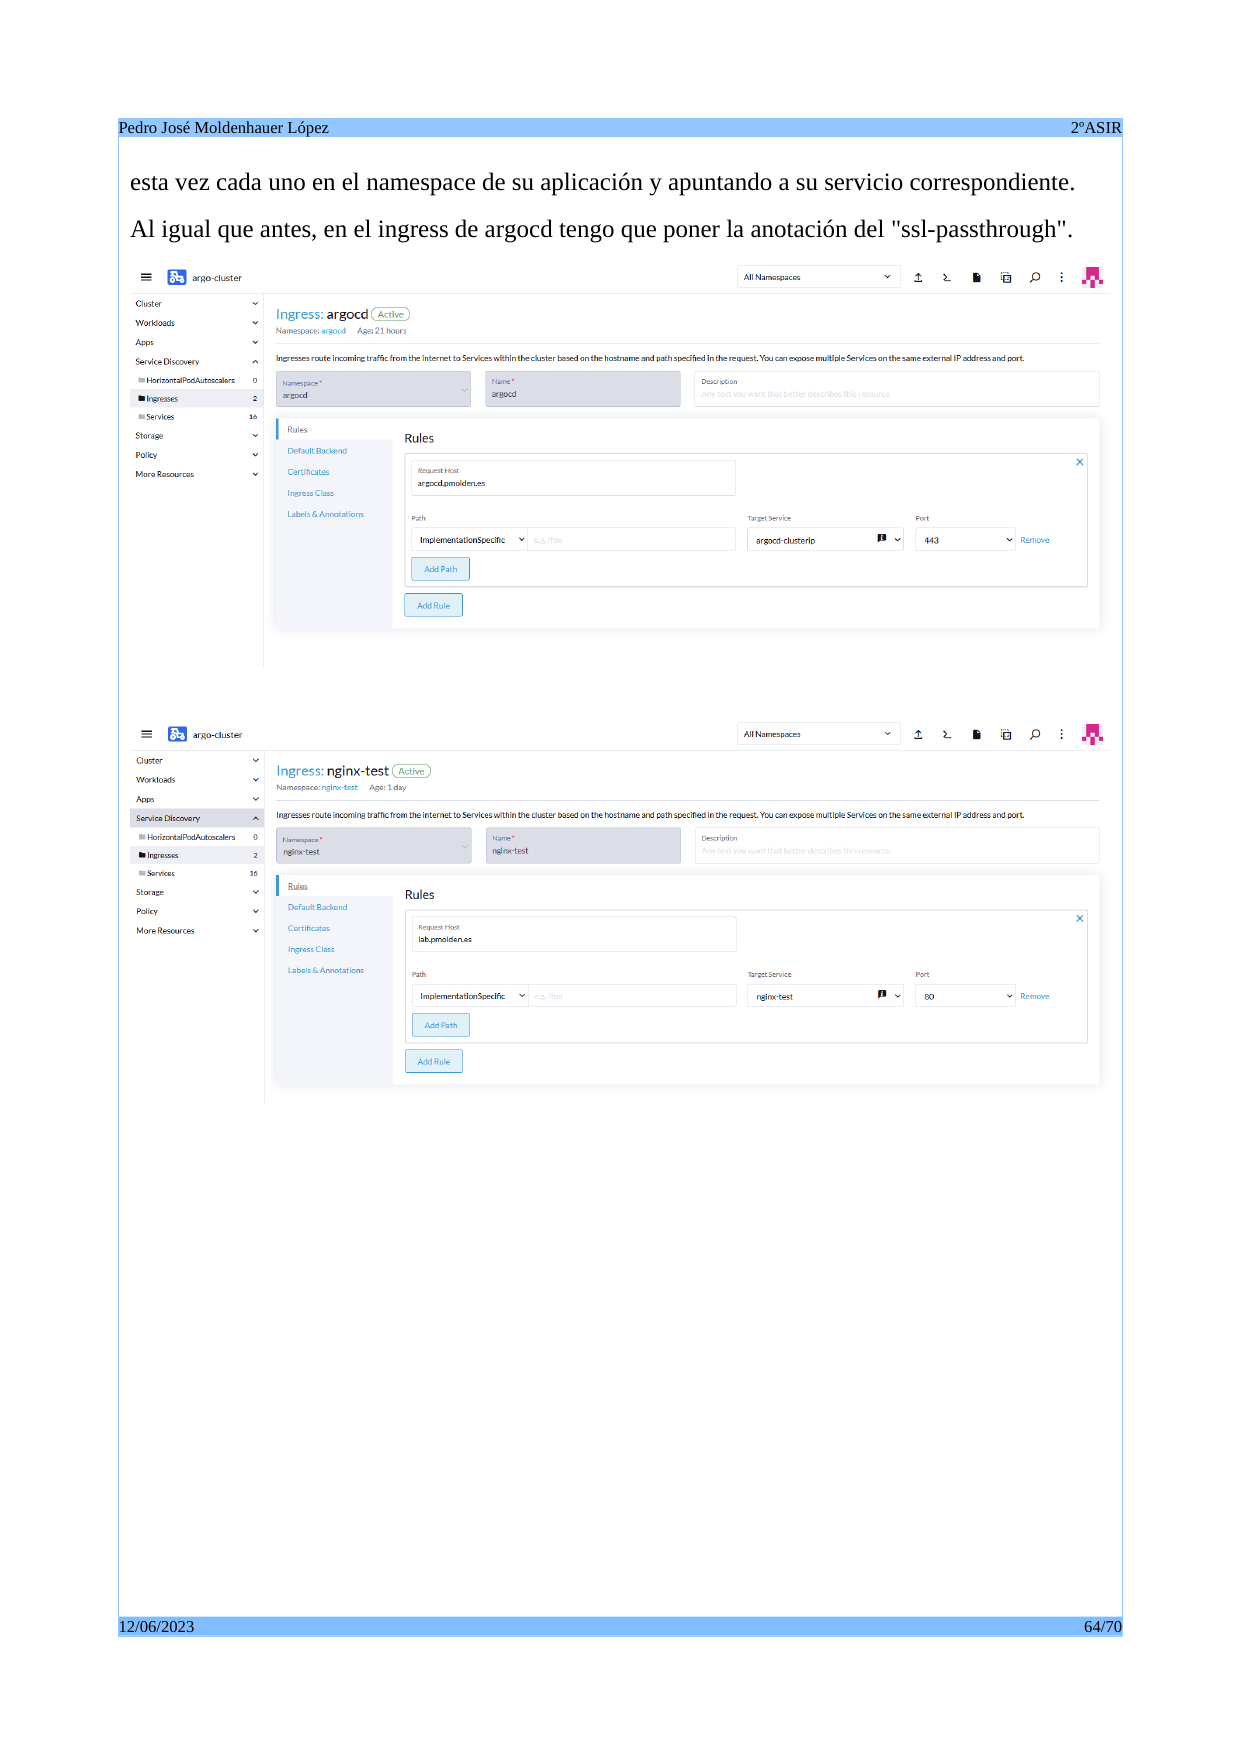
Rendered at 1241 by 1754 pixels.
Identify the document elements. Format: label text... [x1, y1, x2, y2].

text esta vez cada uno en el namespace de su aplicación y apuntando a su servicio correspondiente. [130, 167, 1110, 196]
picture [130, 719, 1111, 1104]
picture [130, 262, 1111, 668]
text Al igual que antes, en el ingress de argocd tengo que poner la anotación del "ssl-passthrough". [130, 214, 1110, 243]
